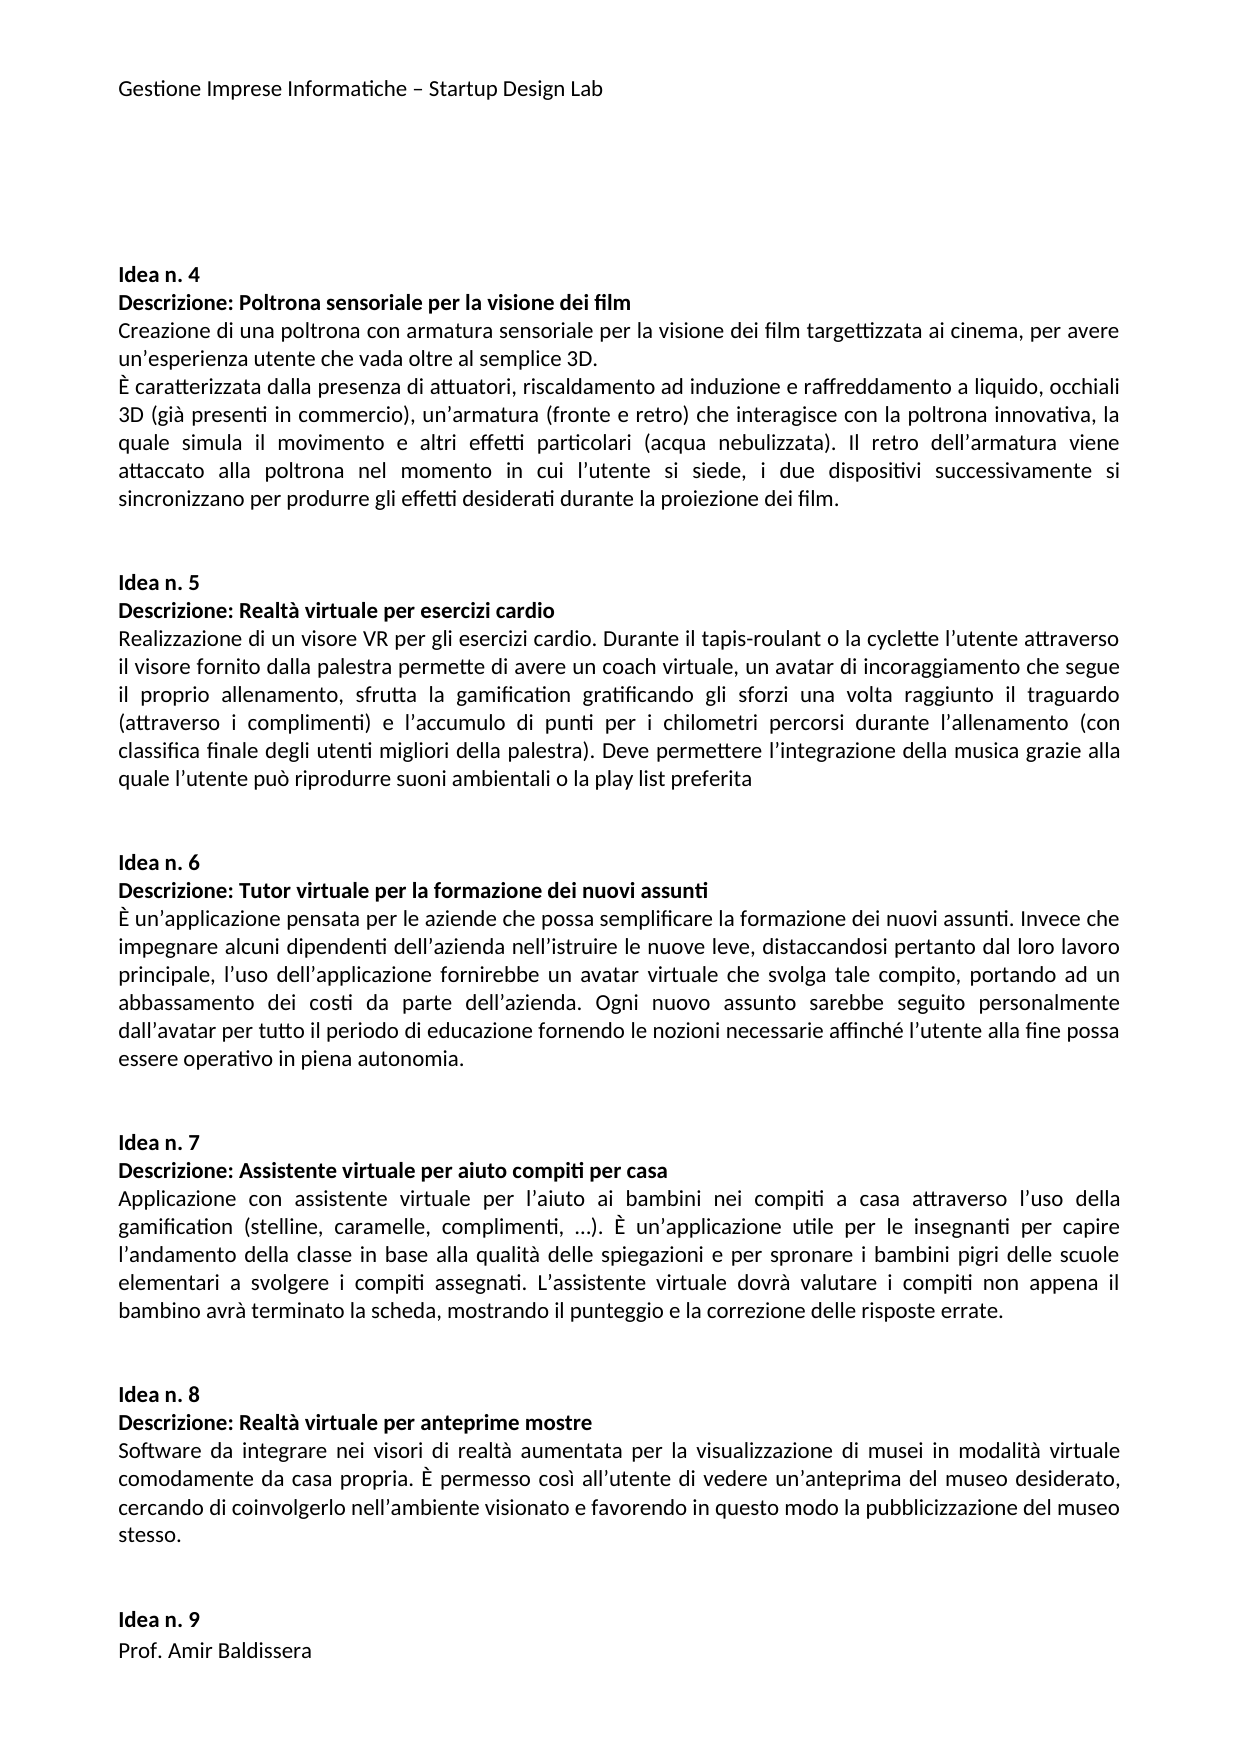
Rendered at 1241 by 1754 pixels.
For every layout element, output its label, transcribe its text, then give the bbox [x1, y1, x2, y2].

text Idea n. 7 [118, 1128, 1122, 1156]
text Software da integrare nei visori di realtà aumentata per la visualizzazione di musei in modalità virtuale comodamente da casa propria. È permesso così all’utente di vedere un’anteprima del museo desiderato, cercando di coinvolgerlo nell’ambiente visionato e favorendo in questo modo la pubblicizzazione del museo stesso. [118, 1437, 1122, 1549]
text È un’applicazione pensata per le aziende che possa semplificare la formazione dei nuovi assunti. Invece che impegnare alcuni dipendenti dell’azienda nell’istruire le nuove leve, distaccandosi pertanto dal loro lavoro principale, l’uso dell’applicazione fornirebbe un avatar virtuale che svolga tale compito, portando ad un abbassamento dei costi da parte dell’azienda. Ogni nuovo assunto sarebbe seguito personalmente dall’avatar per tutto il periodo di educazione fornendo le nozioni necessarie affinché l’utente alla fine possa essere operativo in piena autonomia. [118, 904, 1122, 1072]
text Applicazione con assistente virtuale per l’aiuto ai bambini nei compiti a casa attraverso l’uso della gamification (stelline, caramelle, complimenti, …). È un’applicazione utile per le insegnanti per capire l’andamento della classe in base alla qualità delle spiegazioni e per spronare i bambini pigri delle scuole elementari a svolgere i compiti assegnati. L’assistente virtuale dovrà valutare i compiti non appena il bambino avrà terminato la scheda, mostrando il punteggio e la correzione delle risposte errate. [118, 1184, 1122, 1324]
text Creazione di una poltrona con armatura sensoriale per la visione dei film targettizzata ai cinema, per avere un’esperienza utente che vada oltre al semplice 3D. [118, 316, 1122, 372]
text Descrizione: Realtà virtuale per esercizi cardio [118, 596, 1122, 624]
text È caratterizzata dalla presenza di attuatori, riscaldamento ad induzione e raffreddamento a liquido, occhiali 3D (già presenti in commercio), un’armatura (fronte e retro) che interagisce con la poltrona innovativa, la quale simula il movimento e altri effetti particolari (acqua nebulizzata). Il retro dell’armatura viene attaccato alla poltrona nel momento in cui l’utente si siede, i due dispositivi successivamente si sincronizzano per produrre gli effetti desiderati durante la proiezione dei film. [118, 372, 1122, 512]
text Idea n. 8 [118, 1381, 1122, 1408]
text Idea n. 4 [118, 260, 1122, 288]
text Idea n. 9 [118, 1605, 1122, 1633]
text Descrizione: Realtà virtuale per anteprime mostre [118, 1408, 1122, 1437]
text Descrizione: Poltrona sensoriale per la visione dei film [118, 288, 1122, 316]
text Realizzazione di un visore VR per gli esercizi cardio. Durante il tapis-roulant o la cyclette l’utente attraverso il visore fornito dalla palestra permette di avere un coach virtuale, un avatar di incoraggiamento che segue il proprio allenamento, sfrutta la gamification gratificando gli sforzi una volta raggiunto il traguardo (attraverso i complimenti) e l’accumulo di punti per i chilometri percorsi durante l’allenamento (con classifica finale degli utenti migliori della palestra). Deve permettere l’integrazione della musica grazie alla quale l’utente può riprodurre suoni ambientali o la play list preferita [118, 624, 1122, 792]
text Descrizione: Assistente virtuale per aiuto compiti per casa [118, 1156, 1122, 1184]
text Descrizione: Tutor virtuale per la formazione dei nuovi assunti [118, 876, 1122, 904]
text Idea n. 6 [118, 848, 1122, 876]
text Idea n. 5 [118, 568, 1122, 596]
